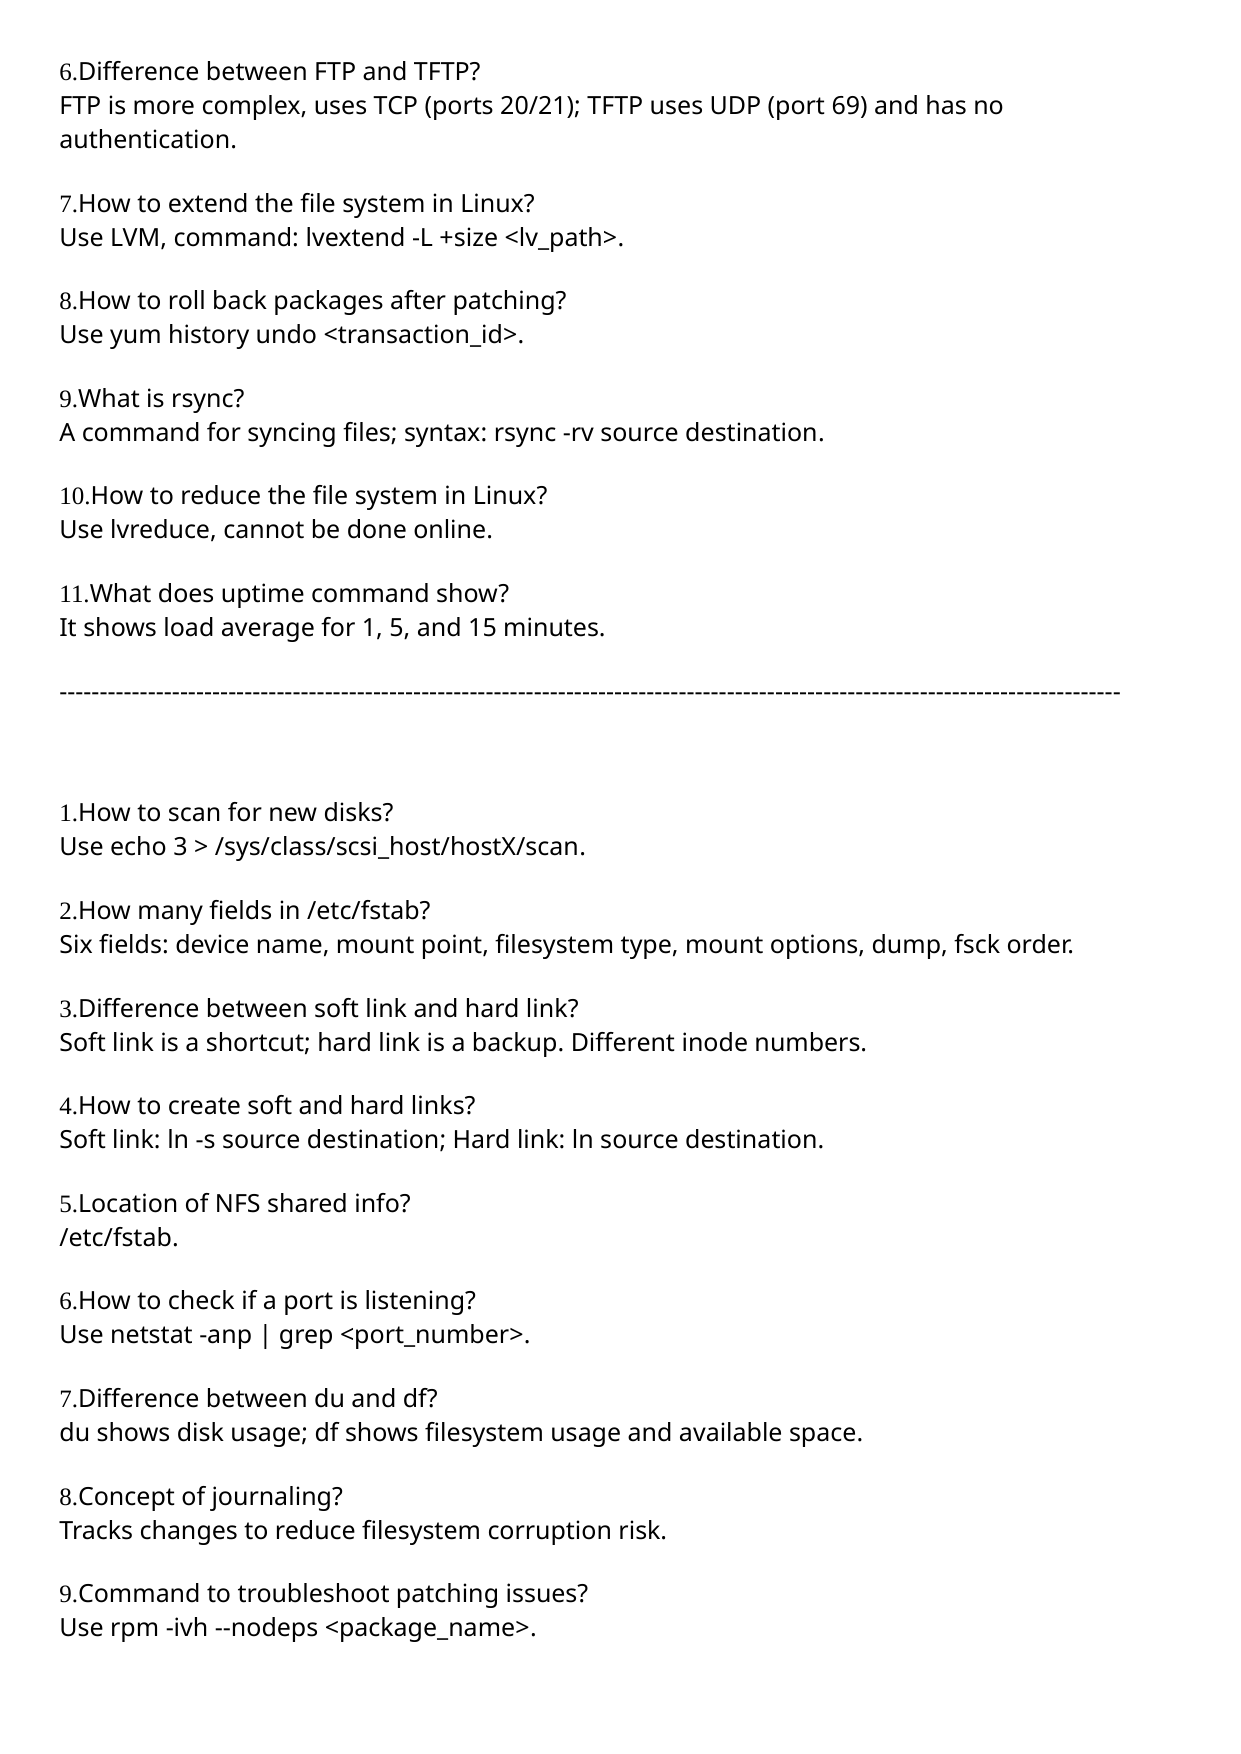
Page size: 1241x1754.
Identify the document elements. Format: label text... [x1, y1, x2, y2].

list How to scan for new disks? Use echo 3 > /sys/class/scsi_host/hostX/scan. [59, 795, 1128, 863]
list Location of NFS shared info? /etc/fstab. [59, 1185, 1128, 1253]
list How to reduce the file system in Linux? Use lvreduce, cannot be done online. [59, 478, 1128, 546]
list Difference between soft link and hard link? Soft link is a shortcut; hard link is a backup. Different inode numbers. [59, 990, 1128, 1058]
list Difference between du and df? du shows disk usage; df shows filesystem usage and available space. [59, 1381, 1128, 1449]
list Command to troubleshoot patching issues? Use rpm -ivh --nodeps <package_name>. [59, 1576, 1128, 1644]
list Concept of journaling? Tracks changes to reduce filesystem corruption risk. [59, 1478, 1128, 1546]
list Difference between FTP and TFTP? FTP is more complex, uses TCP (ports 20/21); TFTP uses UDP (port 69) and has no authentication. [59, 53, 1128, 156]
list How to roll back packages after patching? Use yum history undo <transaction_id>. [59, 283, 1128, 351]
list ------------------------------------------------------------------------------------------------------------------------------------ [59, 673, 1128, 707]
list How many fields in /etc/fstab? Six fields: device name, mount point, filesystem type, mount options, dump, fsck order. [59, 893, 1128, 961]
list How to check if a port is listening? Use netstat -anp | grep <port_number>. [59, 1283, 1128, 1351]
list What does uptime command show? It shows load average for 1, 5, and 15 minutes. [59, 576, 1128, 644]
list How to create soft and hard links? Soft link: ln -s source destination; Hard link: ln source destination. [59, 1088, 1128, 1156]
list What is rsync? A command for syncing files; syntax: rsync -rv source destination. [59, 380, 1128, 448]
list How to extend the file system in Linux? Use LVM, command: lvextend -L +size <lv_path>. [59, 185, 1128, 253]
